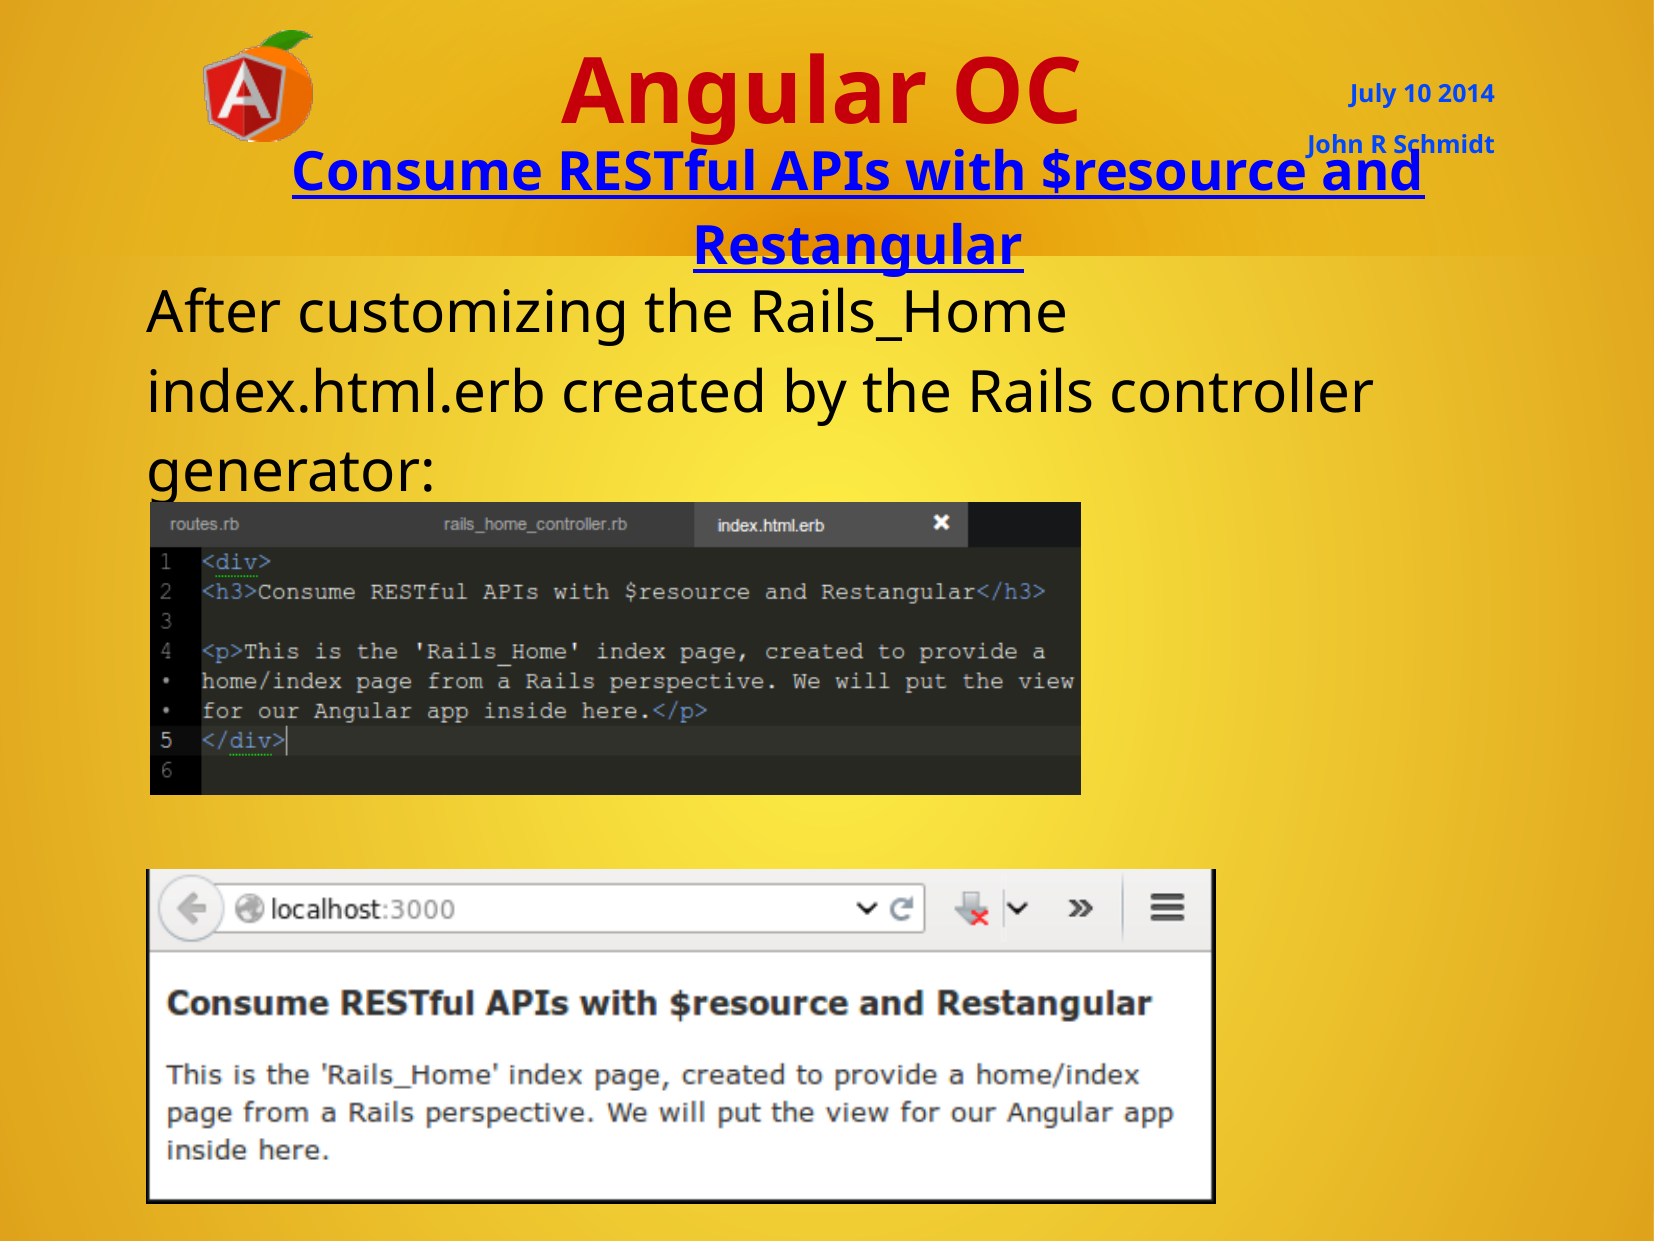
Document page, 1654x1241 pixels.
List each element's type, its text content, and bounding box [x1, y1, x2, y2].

title Angular OC [560, 34, 1086, 142]
text_box Consume RESTful APIs with $resource and Restangular [150, 175, 1567, 239]
picture [150, 502, 1081, 796]
picture [202, 30, 316, 142]
subtitle After customizing the Rails_Home index.html.erb created by the Rails controller generator: [146, 321, 1456, 458]
picture [146, 869, 1216, 1204]
text_box July 10 2014 John R Schmidt [1260, 51, 1510, 172]
